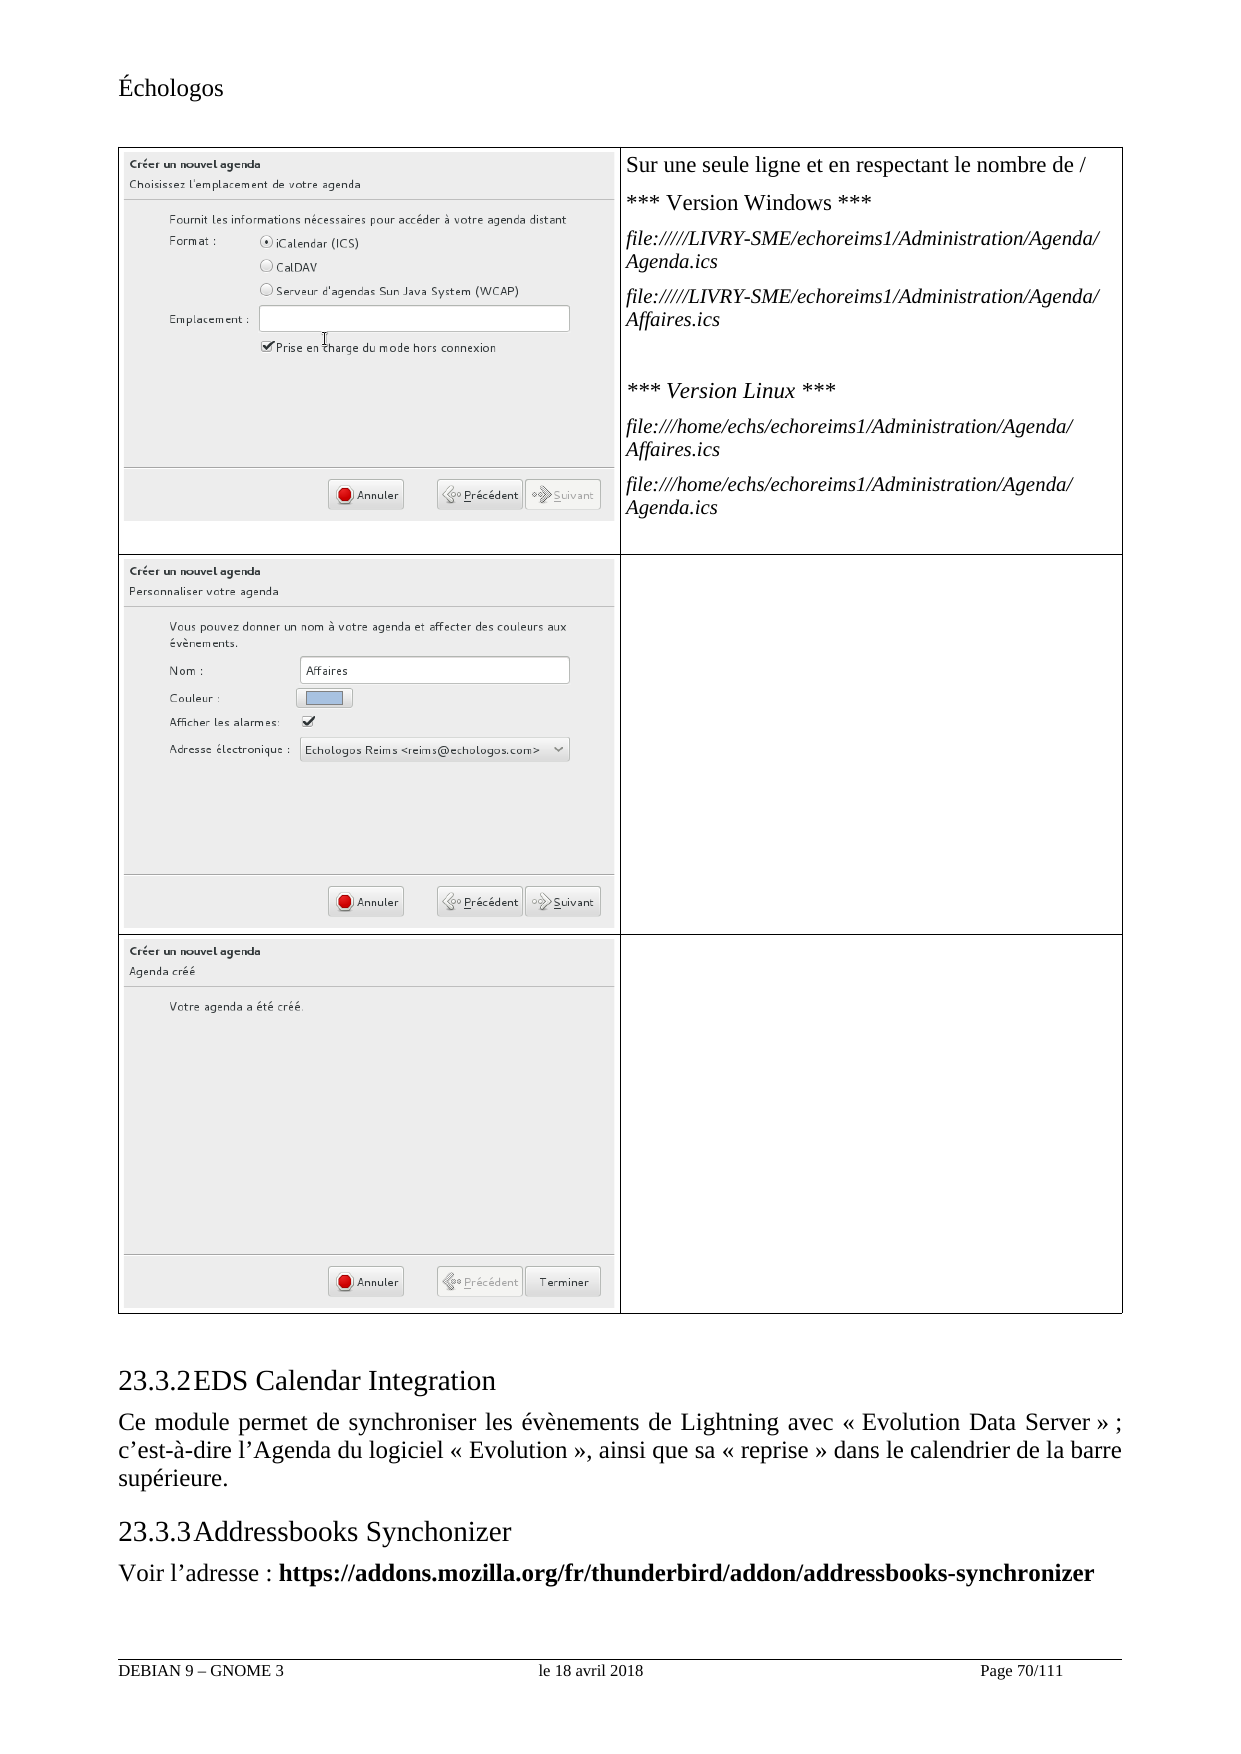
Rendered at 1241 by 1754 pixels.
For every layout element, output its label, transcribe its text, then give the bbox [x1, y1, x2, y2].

table_cell [119, 935, 620, 1313]
table_cell [119, 148, 620, 152]
subtitle Addressbooks Synchonizer [118, 1515, 1122, 1548]
table_cell [119, 153, 620, 554]
table_cell [621, 935, 1122, 1313]
picture [123, 559, 615, 928]
picture [123, 939, 615, 1308]
table_cell Sur une seule ligne et en respectant le nombre de / *** Version Windows *** file://///LIVRY-SME/echoreims1/Administration/Agenda/Agenda.ics file://///LIVRY-SME/echoreims1/Administration/Agenda/Affaires.ics *** Version Linux *** file:///home/echs/echoreims1/Administration/Agenda/Affaires.ics file:///home/echs/echoreims1/Administration/Agenda/Agenda.ics [621, 148, 1122, 554]
text Voir l’adresse : https://addons.mozilla.org/fr/thunderbird/addon/addressbooks-synchronizer [118, 1559, 1122, 1587]
table_cell [119, 555, 620, 933]
subtitle EDS Calendar Integration [118, 1364, 1122, 1397]
text Ce module permet de synchroniser les évènements de Lightning avec « Evolution Data Server » ; c’est-à-dire l’Agenda du logiciel « Evolution », ainsi que sa « reprise » dans le calendrier de la barre supérieure. [118, 1408, 1122, 1492]
table_cell [621, 555, 1122, 933]
picture [123, 152, 615, 521]
